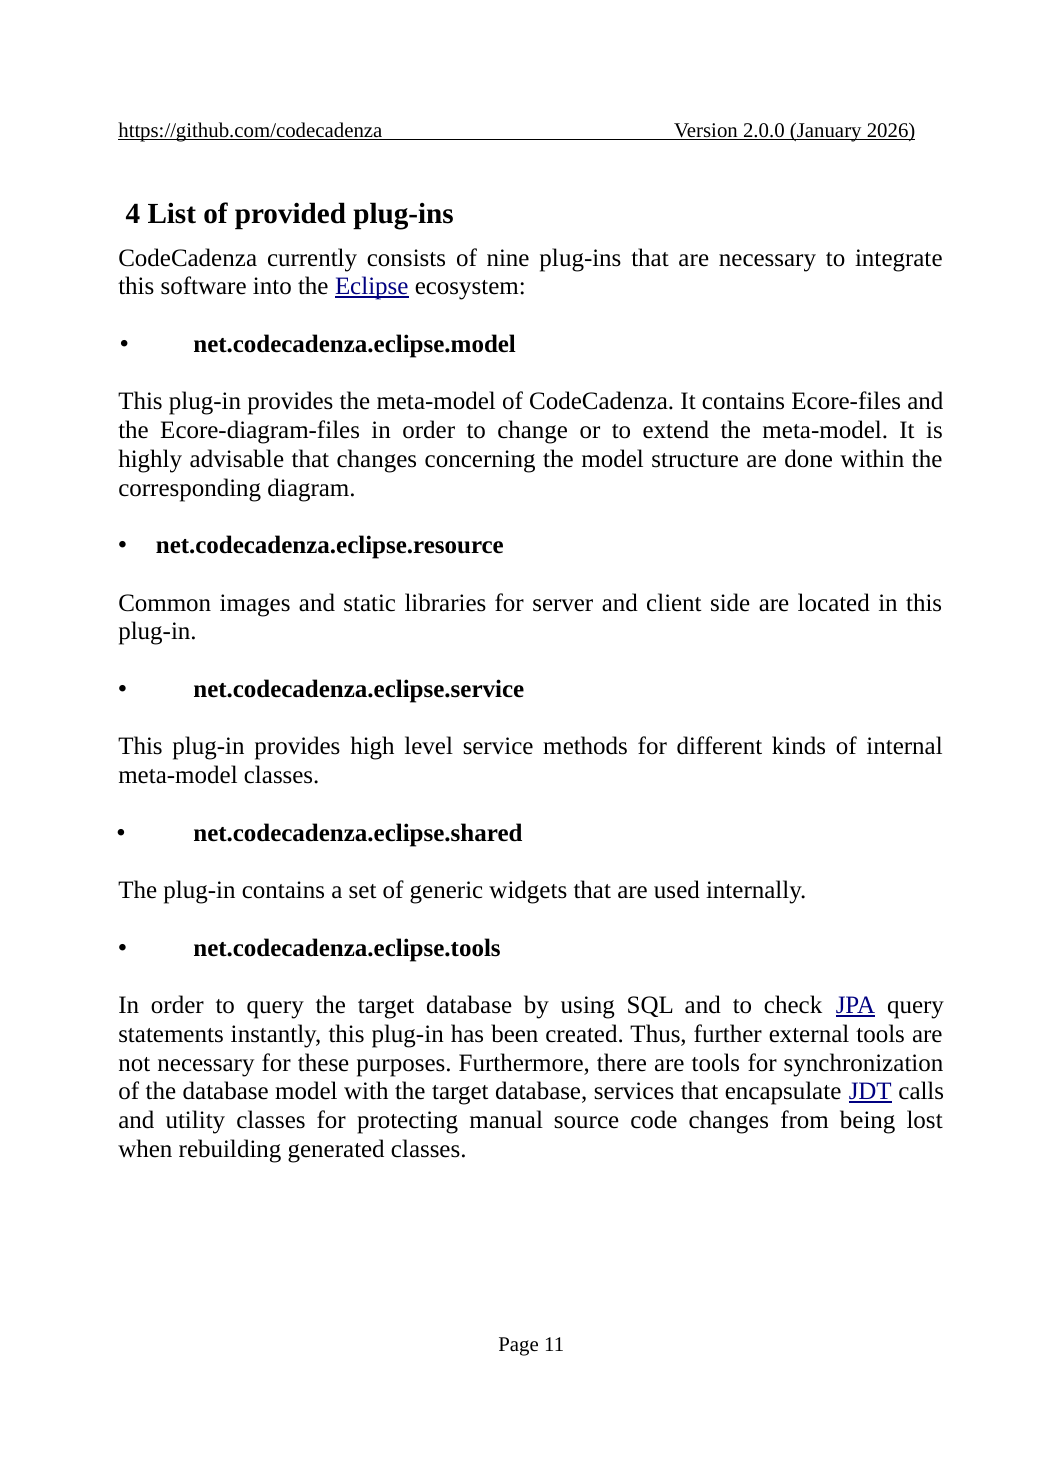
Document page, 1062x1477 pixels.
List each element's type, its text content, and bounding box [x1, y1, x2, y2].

text This plug-in provides the meta-model of CodeCadenza. It contains Ecore-files and the Ecore-diagram-files in order to change or to extend the meta-model. It is highly advisable that changes concerning the model structure are done within the corresponding diagram. [118, 386, 944, 501]
list net.codecadenza.eclipse.tools [118, 933, 944, 961]
text CodeCadenza currently consists of nine plug-ins that are necessary to integrate this software into the Eclipse ecosystem: [118, 243, 944, 300]
text In order to query the target database by using SQL and to check JPA query statements instantly, this plug-in has been created. Thus, further external tools are not necessary for these purposes. Furthermore, there are tools for synchronization of the database model with the target database, services that encapsulate JDT calls and utility classes for protecting manual source code changes from being lost when rebuilding generated classes. [118, 990, 944, 1163]
text Common images and static libraries for server and client side are located in this plug-in. [118, 588, 944, 645]
list net.codecadenza.eclipse.resource [118, 530, 944, 559]
list net.codecadenza.eclipse.model [120, 329, 944, 358]
text The plug-in contains a set of generic widgets that are used internally. [118, 875, 944, 904]
list net.codecadenza.eclipse.shared [117, 818, 944, 846]
subtitle List of provided plug-ins [118, 197, 944, 230]
list net.codecadenza.eclipse.service [118, 674, 944, 703]
text This plug-in provides high level service methods for different kinds of internal meta-model classes. [118, 731, 944, 789]
